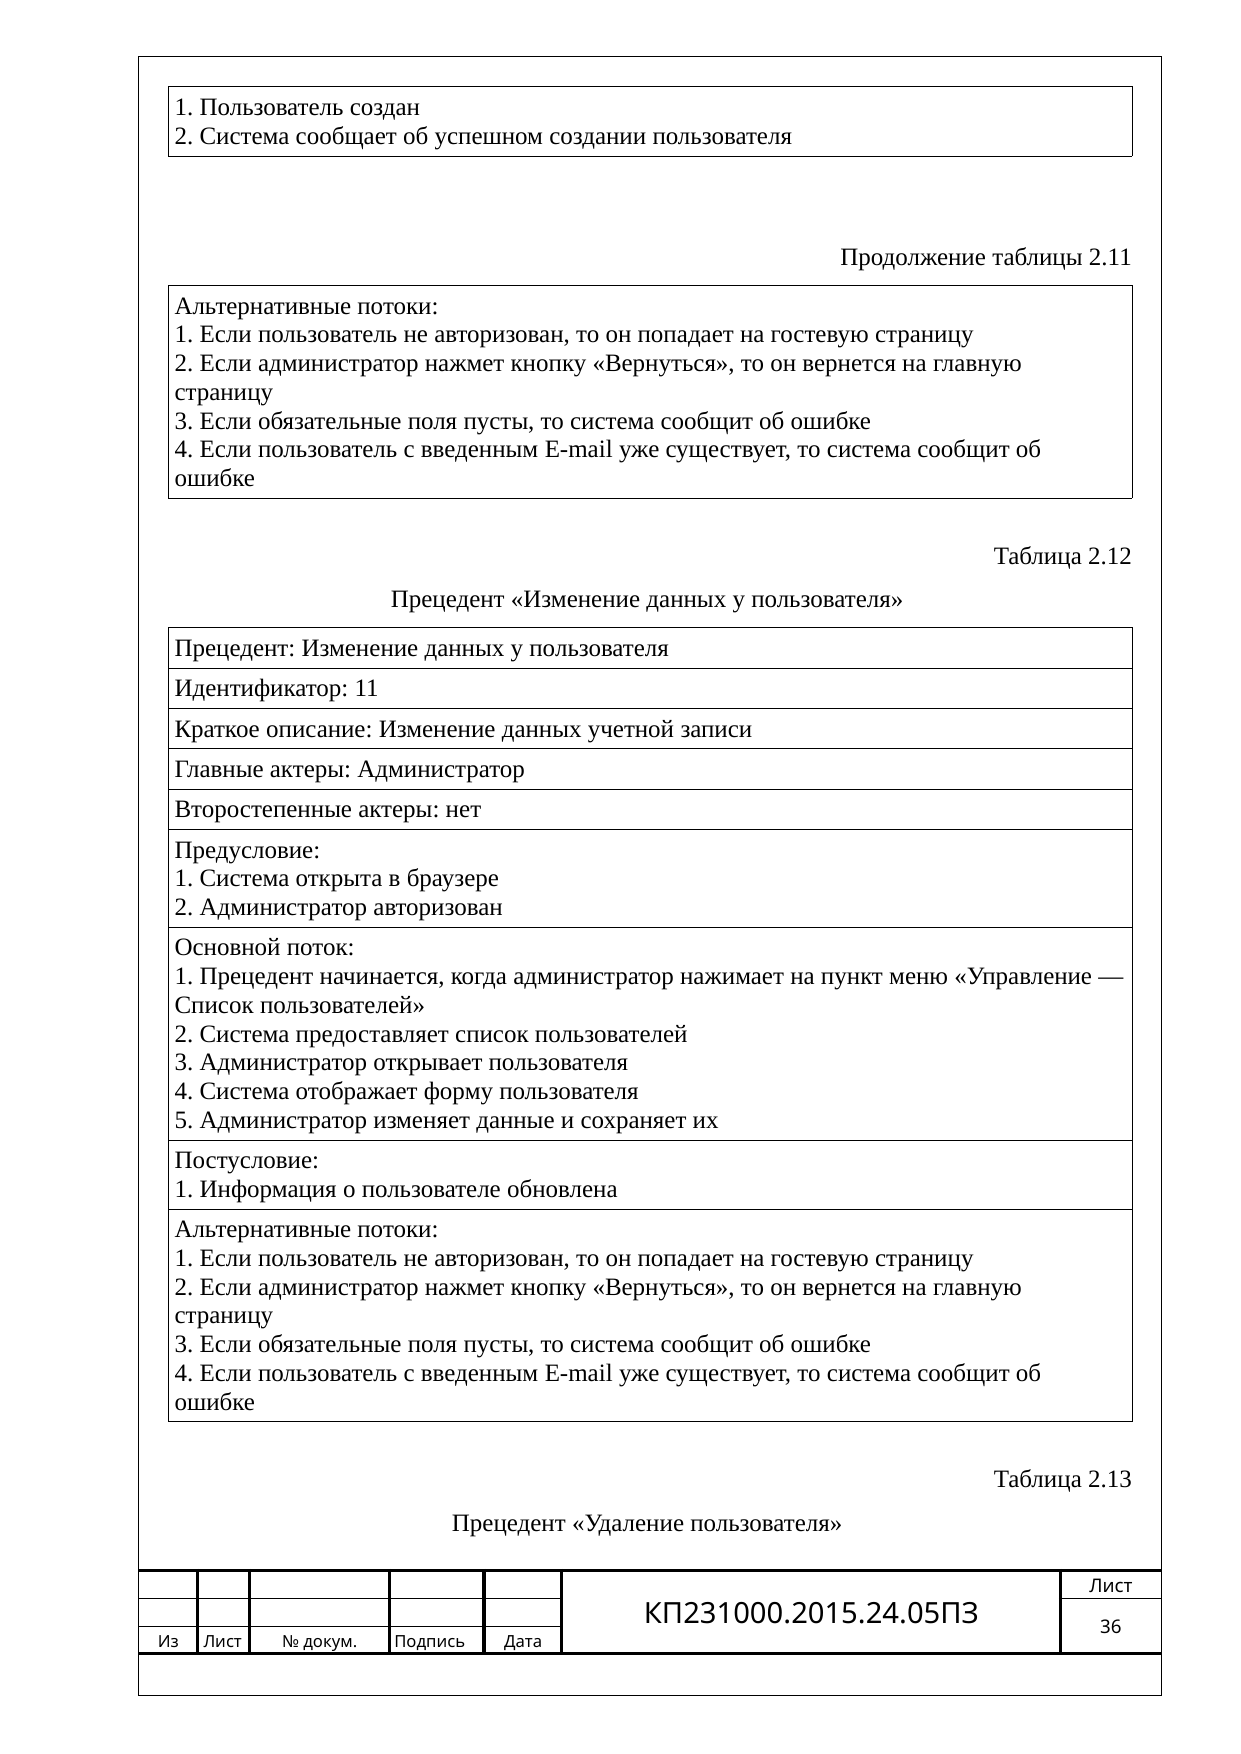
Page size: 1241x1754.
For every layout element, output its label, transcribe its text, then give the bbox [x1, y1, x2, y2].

table_cell Второстепенные актеры: нет [169, 790, 1132, 829]
text Продолжение таблицы 2.11 [168, 242, 1132, 271]
table_cell Главные актеры: Администратор [169, 749, 1132, 788]
text Прецедент «Изменение данных у пользователя» [168, 584, 1132, 613]
text Таблица 2.12 [168, 541, 1132, 570]
table_header Альтернативные потоки: 1. Если пользователь не авторизован, то он попадает на гостевую страницу 2. Если администратор нажмет кнопку «Вернуться», то он вернется на главную страницу 3. Если обязательные поля пусты, то система сообщит об ошибке 4. Если пользователь с введенным E-mail уже существует, то система сообщит об ошибке [169, 286, 1132, 498]
table_cell 1. Пользователь создан 2. Система сообщает об успешном создании пользователя [169, 87, 1132, 156]
table_cell Идентификатор: 11 [169, 669, 1132, 708]
text Прецедент «Удаление пользователя» [168, 1508, 1132, 1536]
table_cell Краткое описание: Изменение данных учетной записи [169, 709, 1132, 748]
table_cell Альтернативные потоки: 1. Если пользователь не авторизован, то он попадает на гостевую страницу 2. Если администратор нажмет кнопку «Вернуться», то он вернется на главную страницу 3. Если обязательные поля пусты, то система сообщит об ошибке 4. Если пользователь с введенным E-mail уже существует, то система сообщит об ошибке [169, 1210, 1132, 1421]
text Таблица 2.13 [168, 1464, 1132, 1493]
table_cell Постусловие: 1. Информация о пользователе обновлена [169, 1141, 1132, 1208]
table_header Прецедент: Изменение данных у пользователя [169, 628, 1132, 668]
table_cell Предусловие: 1. Система открыта в браузере 2. Администратор авторизован [169, 830, 1132, 927]
table_cell Основной поток: 1. Прецедент начинается, когда администратор нажимает на пункт меню «Управление — Список пользователей» 2. Система предоставляет список пользователей 3. Администратор открывает пользователя 4. Система отображает форму пользователя 5. Администратор изменяет данные и сохраняет их [169, 928, 1132, 1139]
